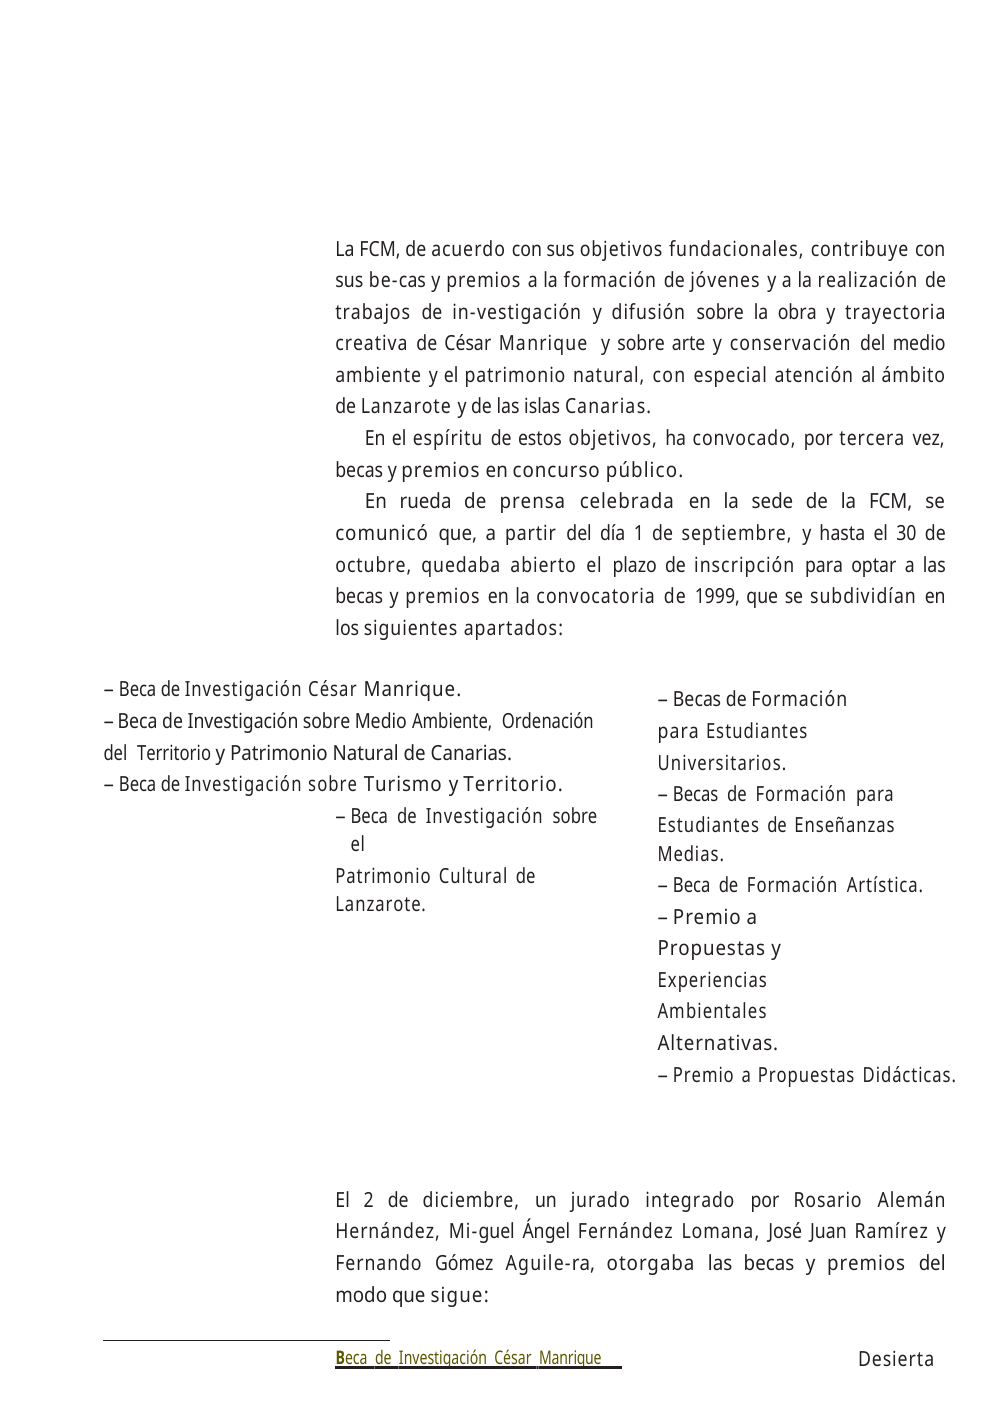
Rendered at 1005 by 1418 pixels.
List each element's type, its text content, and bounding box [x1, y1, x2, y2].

list Beca de Investigación sobre Turismo y Territorio. [103, 769, 571, 798]
text Beca de Investigación César Manrique [335, 1344, 622, 1366]
list Becas de Formación para [657, 779, 960, 808]
text La FCM, de acuerdo con sus objetivos fundacionales, contribuye con sus be-cas y premios a la formación de jóvenes y a la realización de trabajos de in-vestigación y difusión sobre la obra y trayectoria creativa de César Manrique y sobre arte y conservación del medio ambiente y el patrimonio natural, con especial atención al ámbito de Lanzarote y de las islas Canarias. [335, 234, 946, 420]
text En rueda de prensa celebrada en la sede de la FCM, se comunicó que, a partir del día 1 de septiembre, y hasta el 30 de octubre, quedaba abierto el plazo de inscripción para optar a las becas y premios en la convocatoria de 1999, que se subdividían en los siguientes apartados: [335, 487, 946, 641]
list Becas de Formación para Estudiantes Universitarios. [657, 684, 872, 776]
list Beca de Investigación César Manrique. [103, 674, 573, 703]
text Patrimonio Cultural de Lanzarote. [335, 861, 612, 918]
list Premio a Propuestas Didácticas. [657, 1060, 960, 1088]
text El 2 de diciembre, un jurado integrado por Rosario Alemán Hernández, Mi-guel Ángel Fernández Lomana, José Juan Ramírez y Fernando Gómez Aguile-ra, otorgaba las becas y premios del modo que sigue: [335, 1185, 946, 1308]
list Beca de Formación Artística. [657, 870, 960, 899]
list Premio a Propuestas y Experiencias Ambientales Alternativas. [657, 902, 859, 1056]
text En el espíritu de estos objetivos, ha convocado, por tercera vez, becas y premios en concurso público. [335, 423, 944, 483]
list Beca de Investigación sobre Medio Ambiente, Ordenación del Territorio y Patrimonio Natural de Canarias. [103, 706, 612, 766]
text Desierta [858, 1344, 960, 1373]
text Estudiantes de Enseñanzas Medias. [657, 811, 960, 867]
list Beca de Investigación sobre el [335, 801, 612, 858]
